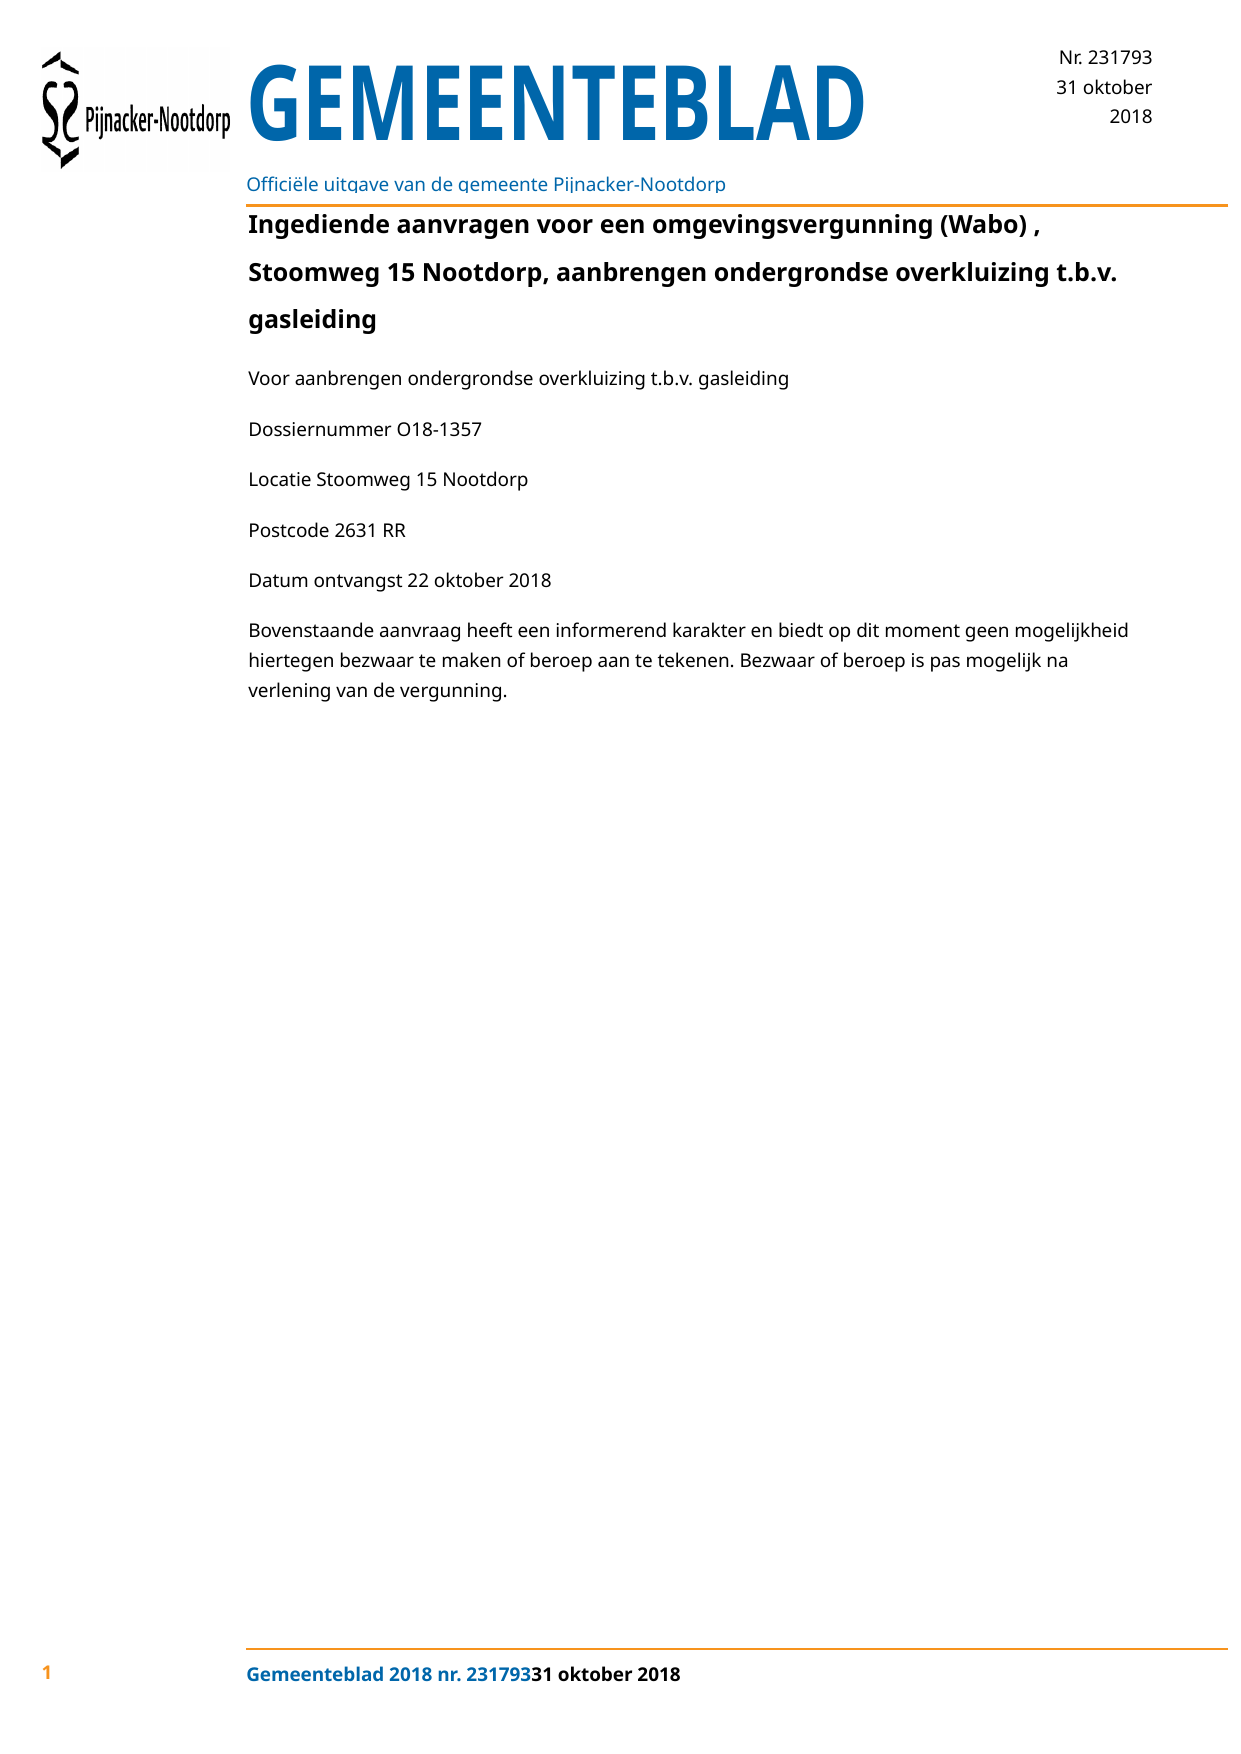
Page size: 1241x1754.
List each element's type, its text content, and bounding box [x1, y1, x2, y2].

text Bovenstaande aanvraag heeft een informerend karakter en biedt op dit moment geen mogelijkheid hiertegen bezwaar te maken of beroep aan te tekenen. Bezwaar of beroep is pas mogelijk na verlening van de vergunning. [248, 618, 1152, 702]
text Dossiernummer O18-1357 [248, 416, 1152, 442]
text Voor aanbrengen ondergrondse overkluizing t.b.v. gasleiding [248, 366, 1152, 391]
text Postcode 2631 RR [248, 517, 1152, 542]
text Ingediende aanvragen voor een omgevingsvergunning (Wabo) , Stoomweg 15 Nootdorp, aanbrengen ondergrondse overkluizing t.b.v. gasleiding [248, 207, 1152, 336]
text Locatie Stoomweg 15 Nootdorp [248, 466, 1152, 492]
picture [41, 47, 231, 172]
text Datum ontvangst 22 oktober 2018 [248, 567, 1152, 593]
